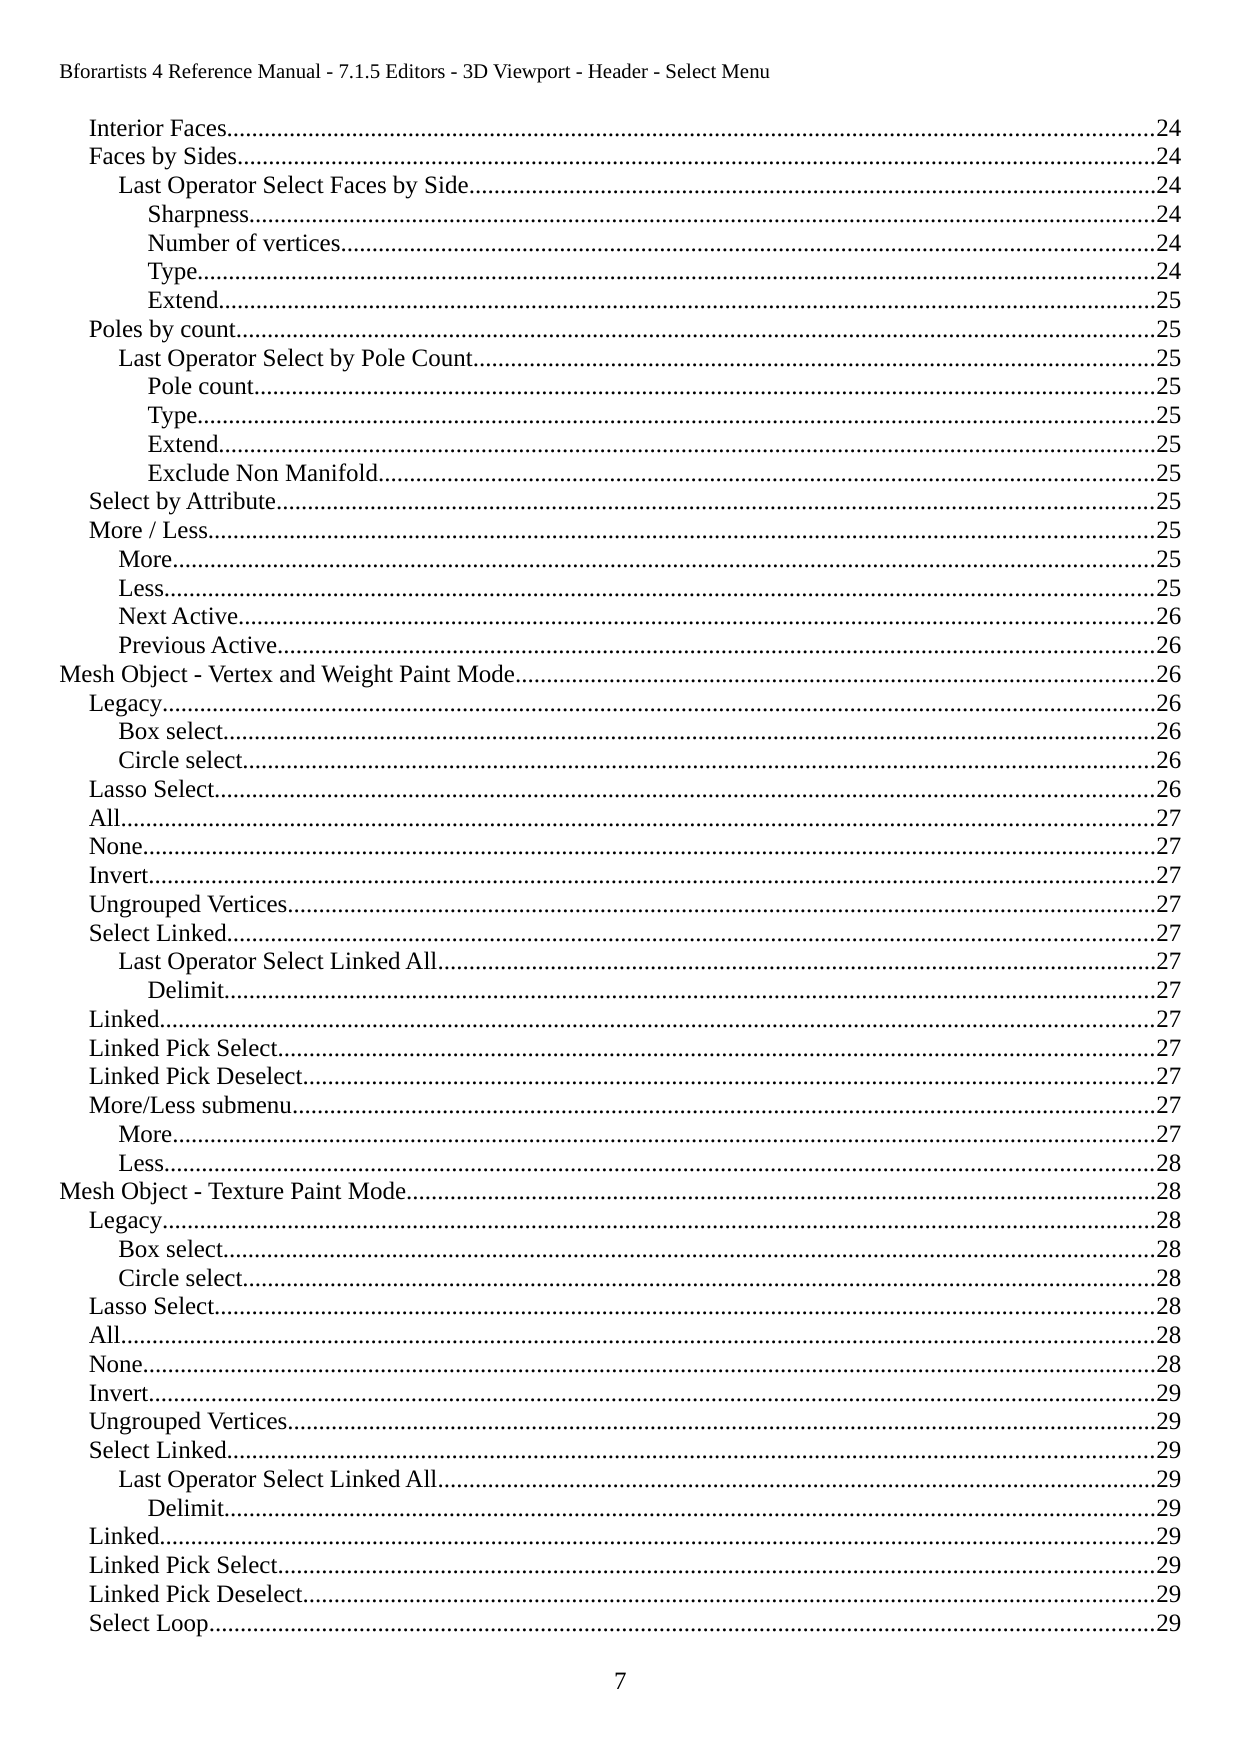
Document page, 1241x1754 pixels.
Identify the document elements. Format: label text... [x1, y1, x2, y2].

text Delimit 29 [147, 1493, 1181, 1521]
text Type 25 [147, 400, 1181, 429]
text Linked 29 [88, 1521, 1181, 1550]
text Last Operator Select by Pole Count 25 [118, 343, 1181, 371]
text More 25 [118, 544, 1181, 573]
text Select Loop 29 [88, 1608, 1181, 1636]
text Less 25 [118, 573, 1181, 601]
text Faces by Sides 24 [88, 141, 1181, 170]
text Invert 29 [88, 1378, 1181, 1406]
text Linked Pick Select 27 [88, 1033, 1181, 1061]
text More / Less 25 [88, 515, 1181, 544]
text Extend 25 [147, 429, 1181, 458]
text Lasso Select 28 [88, 1291, 1181, 1320]
text Circle select 28 [118, 1263, 1181, 1291]
text Exclude Non Manifold 25 [147, 458, 1181, 486]
text More 27 [118, 1119, 1181, 1148]
text Mesh Object - Texture Paint Mode 28 [59, 1176, 1181, 1205]
text Number of vertices 24 [147, 228, 1181, 256]
text Sharpness 24 [147, 199, 1181, 228]
text Extend 25 [147, 285, 1181, 314]
text Select Linked 27 [88, 918, 1181, 946]
text Pole count 25 [147, 371, 1181, 400]
text All 28 [88, 1320, 1181, 1349]
text Lasso Select 26 [88, 774, 1181, 803]
text Poles by count 25 [88, 314, 1181, 343]
text Circle select 26 [118, 745, 1181, 774]
text More/Less submenu 27 [88, 1090, 1181, 1119]
text Legacy 26 [88, 688, 1181, 716]
text None 27 [88, 831, 1181, 860]
text Ungrouped Vertices 29 [88, 1406, 1181, 1435]
text Last Operator Select Linked All 27 [118, 946, 1181, 975]
text Linked Pick Select 29 [88, 1550, 1181, 1579]
text Last Operator Select Linked All 29 [118, 1464, 1181, 1493]
text Select by Attribute 25 [88, 486, 1181, 515]
text Delimit 27 [147, 975, 1181, 1004]
text All 27 [88, 803, 1181, 831]
text Next Active 26 [118, 601, 1181, 630]
text Invert 27 [88, 860, 1181, 889]
text Type 24 [147, 256, 1181, 285]
text Linked Pick Deselect 27 [88, 1061, 1181, 1090]
text Box select 26 [118, 716, 1181, 745]
text Mesh Object - Vertex and Weight Paint Mode 26 [59, 659, 1181, 688]
text Ungrouped Vertices 27 [88, 889, 1181, 918]
text Legacy 28 [88, 1205, 1181, 1234]
text Interior Faces 24 [88, 113, 1181, 141]
text Box select 28 [118, 1234, 1181, 1263]
text Linked 27 [88, 1004, 1181, 1033]
text Less 28 [118, 1148, 1181, 1176]
text Select Linked 29 [88, 1435, 1181, 1464]
text Last Operator Select Faces by Side 24 [118, 170, 1181, 199]
text Previous Active 26 [118, 630, 1181, 659]
text Linked Pick Deselect 29 [88, 1579, 1181, 1608]
text None 28 [88, 1349, 1181, 1378]
